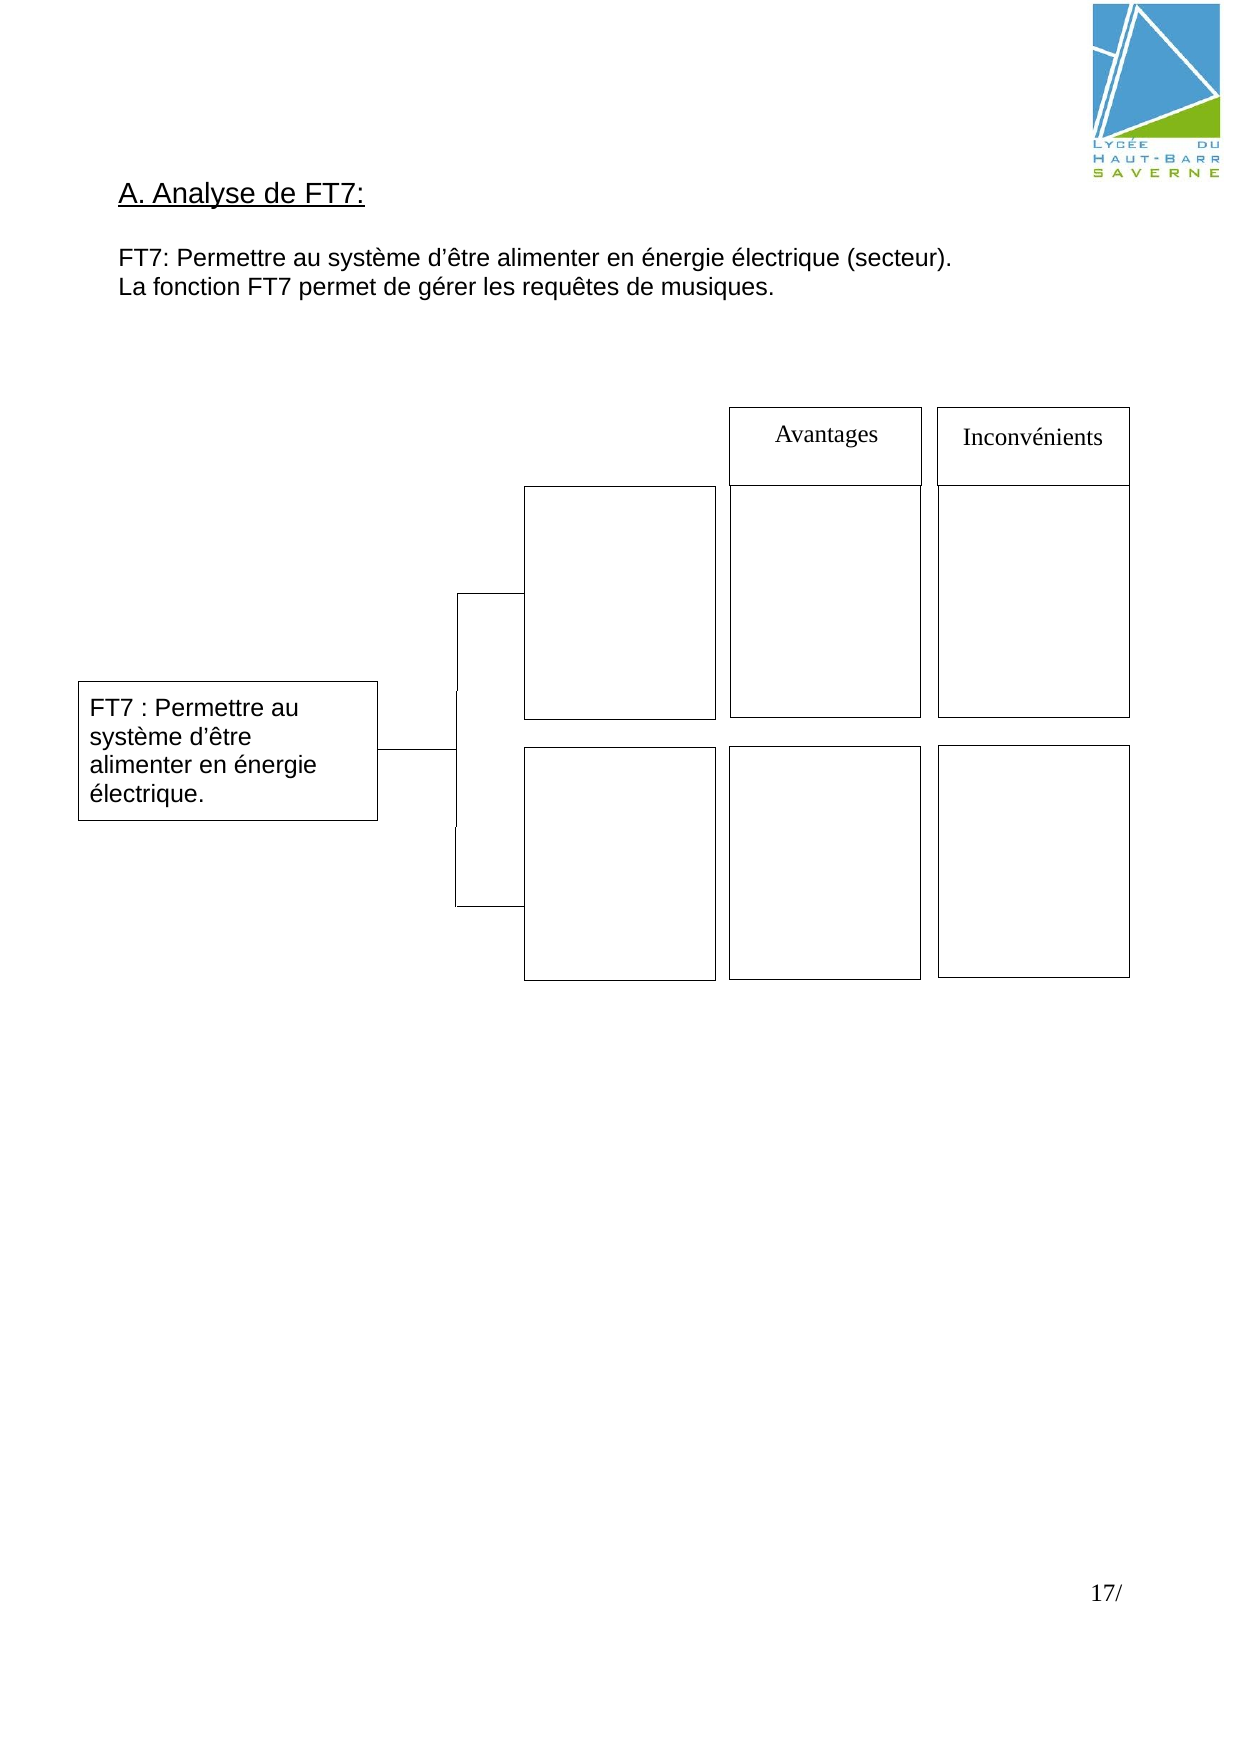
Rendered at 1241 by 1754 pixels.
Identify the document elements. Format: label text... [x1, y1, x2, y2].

text La fonction FT7 permet de gérer les requêtes de musiques. [118, 272, 1122, 301]
text FT7: Permettre au système d’être alimenter en énergie électrique (secteur). [118, 243, 1122, 272]
text A. Analyse de FT7: [118, 176, 1122, 210]
picture [1087, 0, 1224, 185]
